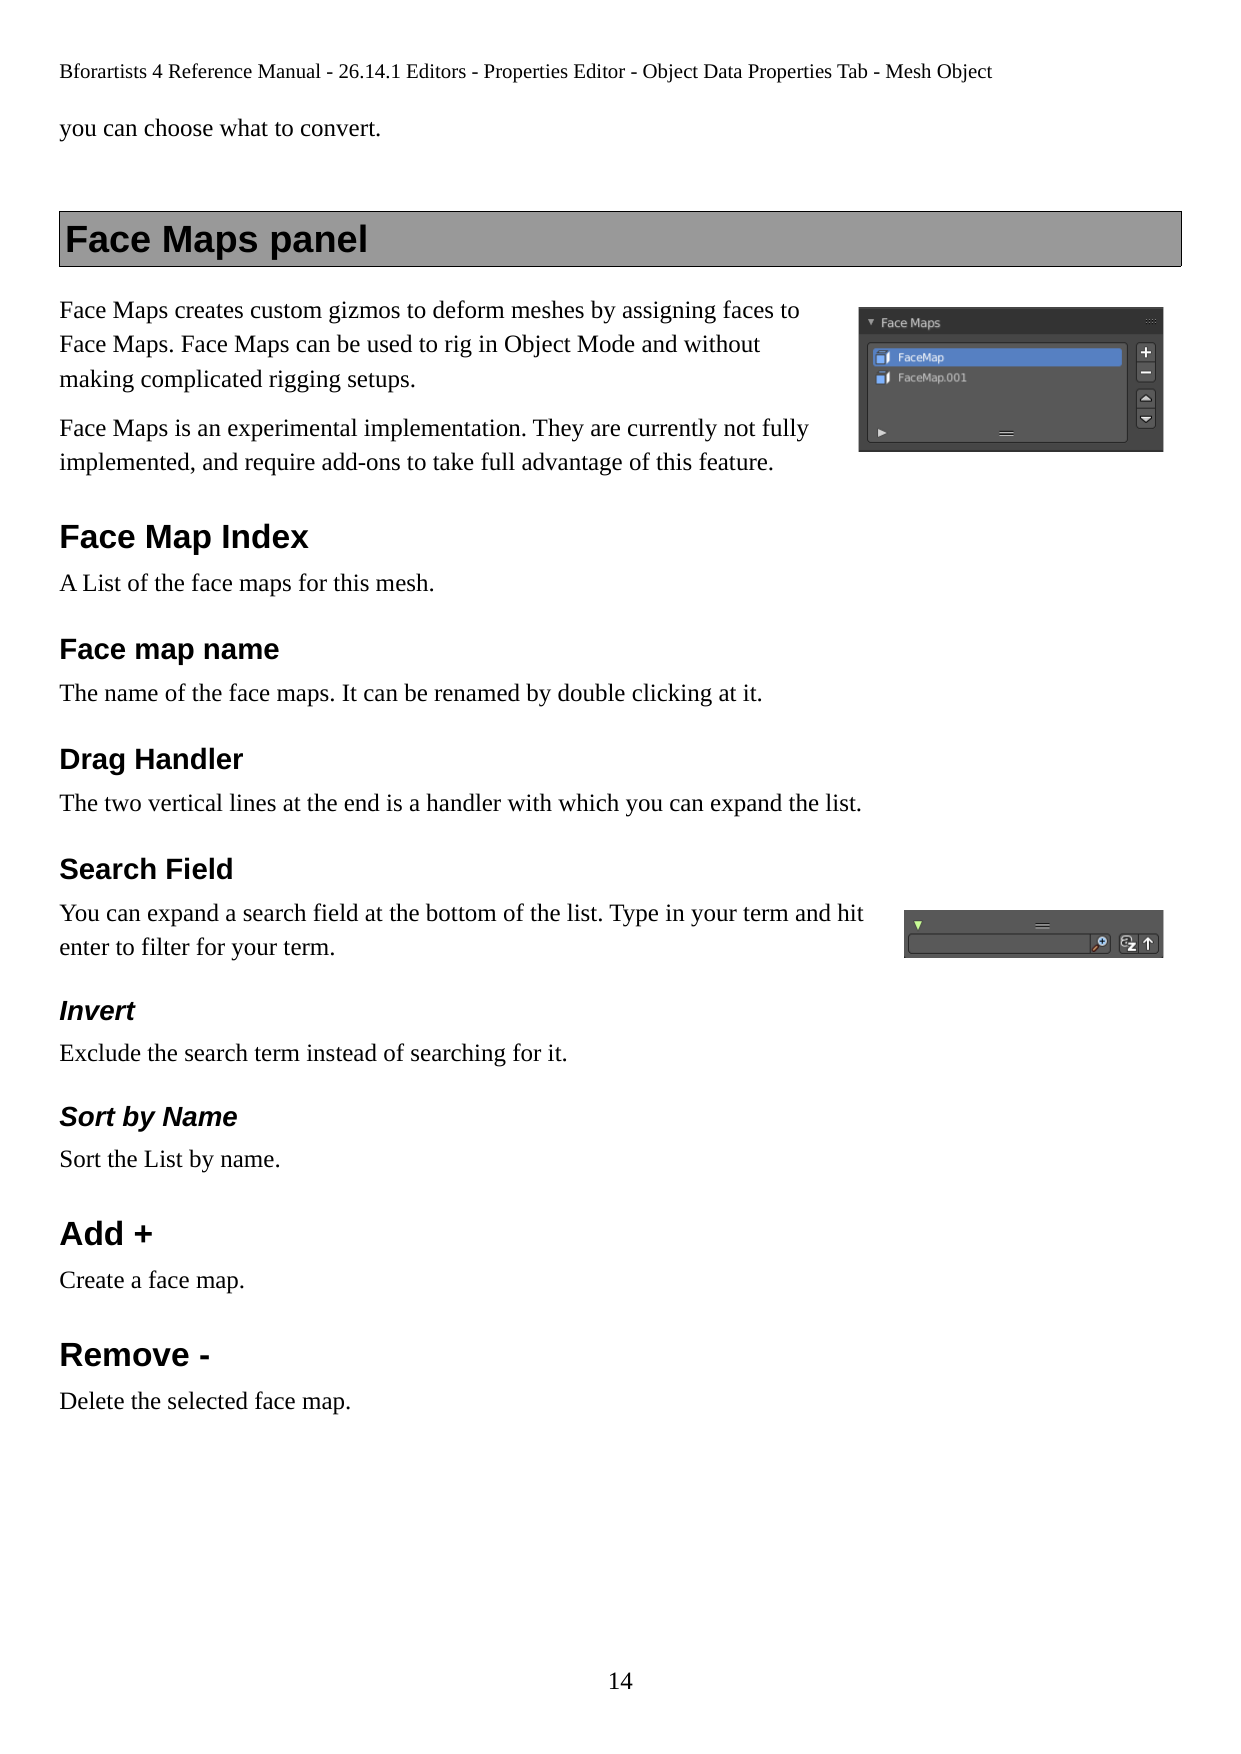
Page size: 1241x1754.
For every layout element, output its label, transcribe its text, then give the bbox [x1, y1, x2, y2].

picture [904, 910, 1164, 958]
subtitle Add + [59, 1214, 1181, 1253]
picture [858, 307, 1164, 452]
subtitle Remove - [59, 1335, 1181, 1374]
subtitle Search Field [59, 852, 1181, 886]
subtitle Drag Handler [59, 742, 1181, 776]
subtitle Face map name [59, 632, 1181, 666]
text Exclude the search term instead of searching for it. [59, 1038, 1181, 1067]
text The name of the face maps. It can be renamed by double clicking at it. [59, 678, 1181, 707]
text Sort the List by name. [59, 1144, 1181, 1173]
text Delete the selected face map. [59, 1386, 1181, 1415]
table_header Face Maps panel [60, 212, 1181, 266]
subtitle Sort by Name [59, 1100, 1181, 1132]
subtitle Face Map Index [59, 517, 1181, 556]
text Face Maps creates custom gizmos to deform meshes by assigning faces to Face Maps. Face Maps can be used to rig in Object Mode and without making complicated rigging setups. [59, 295, 1181, 392]
text you can choose what to convert. [59, 113, 1181, 141]
text Create a face map. [59, 1265, 1181, 1294]
subtitle Invert [59, 994, 1181, 1026]
text You can expand a search field at the bottom of the list. Type in your term and hit enter to filter for your term. [59, 898, 1181, 961]
text The two vertical lines at the end is a handler with which you can expand the list. [59, 788, 1181, 817]
text Face Maps is an experimental implementation. They are currently not fully implemented, and require add-ons to take full advantage of this feature. [59, 413, 1181, 476]
text A List of the face maps for this mesh. [59, 568, 1181, 597]
